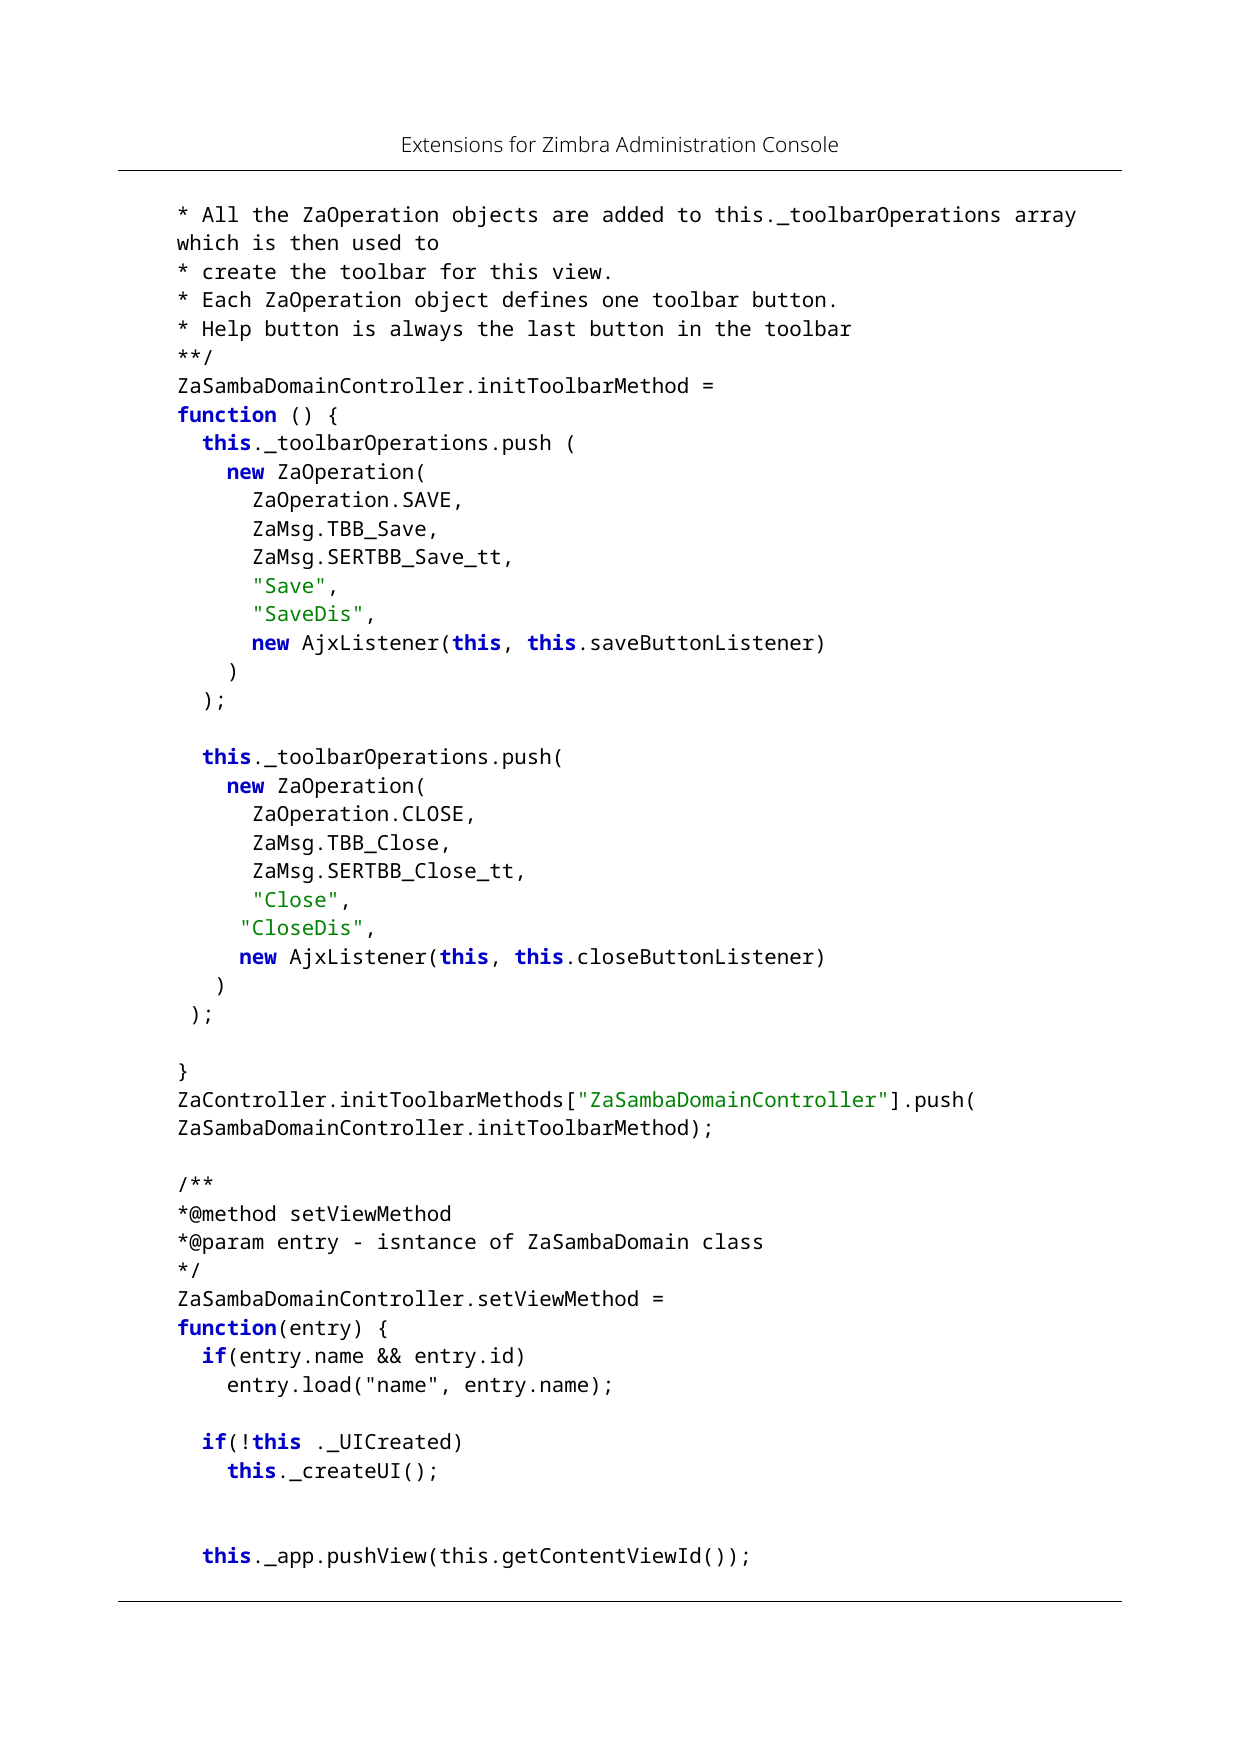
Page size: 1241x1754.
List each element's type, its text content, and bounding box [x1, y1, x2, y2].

text ZaSambaDomainController.setViewMethod = [177, 1284, 1122, 1313]
text new ZaOperation( [177, 457, 1122, 485]
text ZaSambaDomainController.initToolbarMethod = [177, 371, 1122, 399]
text * create the toolbar for this view. [177, 257, 1122, 285]
text function () { [177, 399, 1122, 428]
text /** [177, 1170, 1122, 1199]
text ZaMsg.TBB_Save, [177, 514, 1122, 542]
text *@method setViewMethod [177, 1199, 1122, 1227]
text new AjxListener(this, this.closeButtonListener) [177, 942, 1122, 970]
text "SaveDis", [177, 599, 1122, 628]
text ZaMsg.SERTBB_Save_tt, [177, 542, 1122, 571]
text ZaMsg.SERTBB_Close_tt, [177, 856, 1122, 885]
text new ZaOperation( [177, 771, 1122, 799]
text ZaController.initToolbarMethods["ZaSambaDomainController"].push( [177, 1084, 1122, 1113]
text * Help button is always the last button in the toolbar [177, 314, 1122, 342]
text if(entry.name && entry.id) [177, 1341, 1122, 1370]
text function(entry) { [177, 1313, 1122, 1341]
text ZaSambaDomainController.initToolbarMethod); [177, 1113, 1122, 1142]
text entry.load("name", entry.name); [177, 1370, 1122, 1398]
text this._createUI(); [177, 1456, 1122, 1484]
text this._toolbarOperations.push ( [177, 428, 1122, 457]
text "CloseDis", [177, 913, 1122, 942]
text */ [177, 1256, 1122, 1284]
text ZaOperation.CLOSE, [177, 799, 1122, 828]
text } [177, 1056, 1122, 1084]
text * Each ZaOperation object defines one toolbar button. [177, 285, 1122, 314]
text ); [177, 685, 1122, 713]
text new AjxListener(this, this.saveButtonListener) [177, 628, 1122, 656]
text "Close", [177, 885, 1122, 913]
text ); [177, 999, 1122, 1027]
text ) [177, 970, 1122, 999]
text **/ [177, 342, 1122, 371]
text "Save", [177, 571, 1122, 599]
text this._app.pushView(this.getContentViewId()); [177, 1541, 1122, 1570]
text * All the ZaOperation objects are added to this._toolbarOperations array which is then used to [177, 200, 1122, 257]
text ZaOperation.SAVE, [177, 485, 1122, 514]
text ZaMsg.TBB_Close, [177, 828, 1122, 856]
text if(!this ._UICreated) [177, 1427, 1122, 1456]
text ) [177, 656, 1122, 685]
text *@param entry - isntance of ZaSambaDomain class [177, 1227, 1122, 1256]
text this._toolbarOperations.push( [177, 742, 1122, 771]
